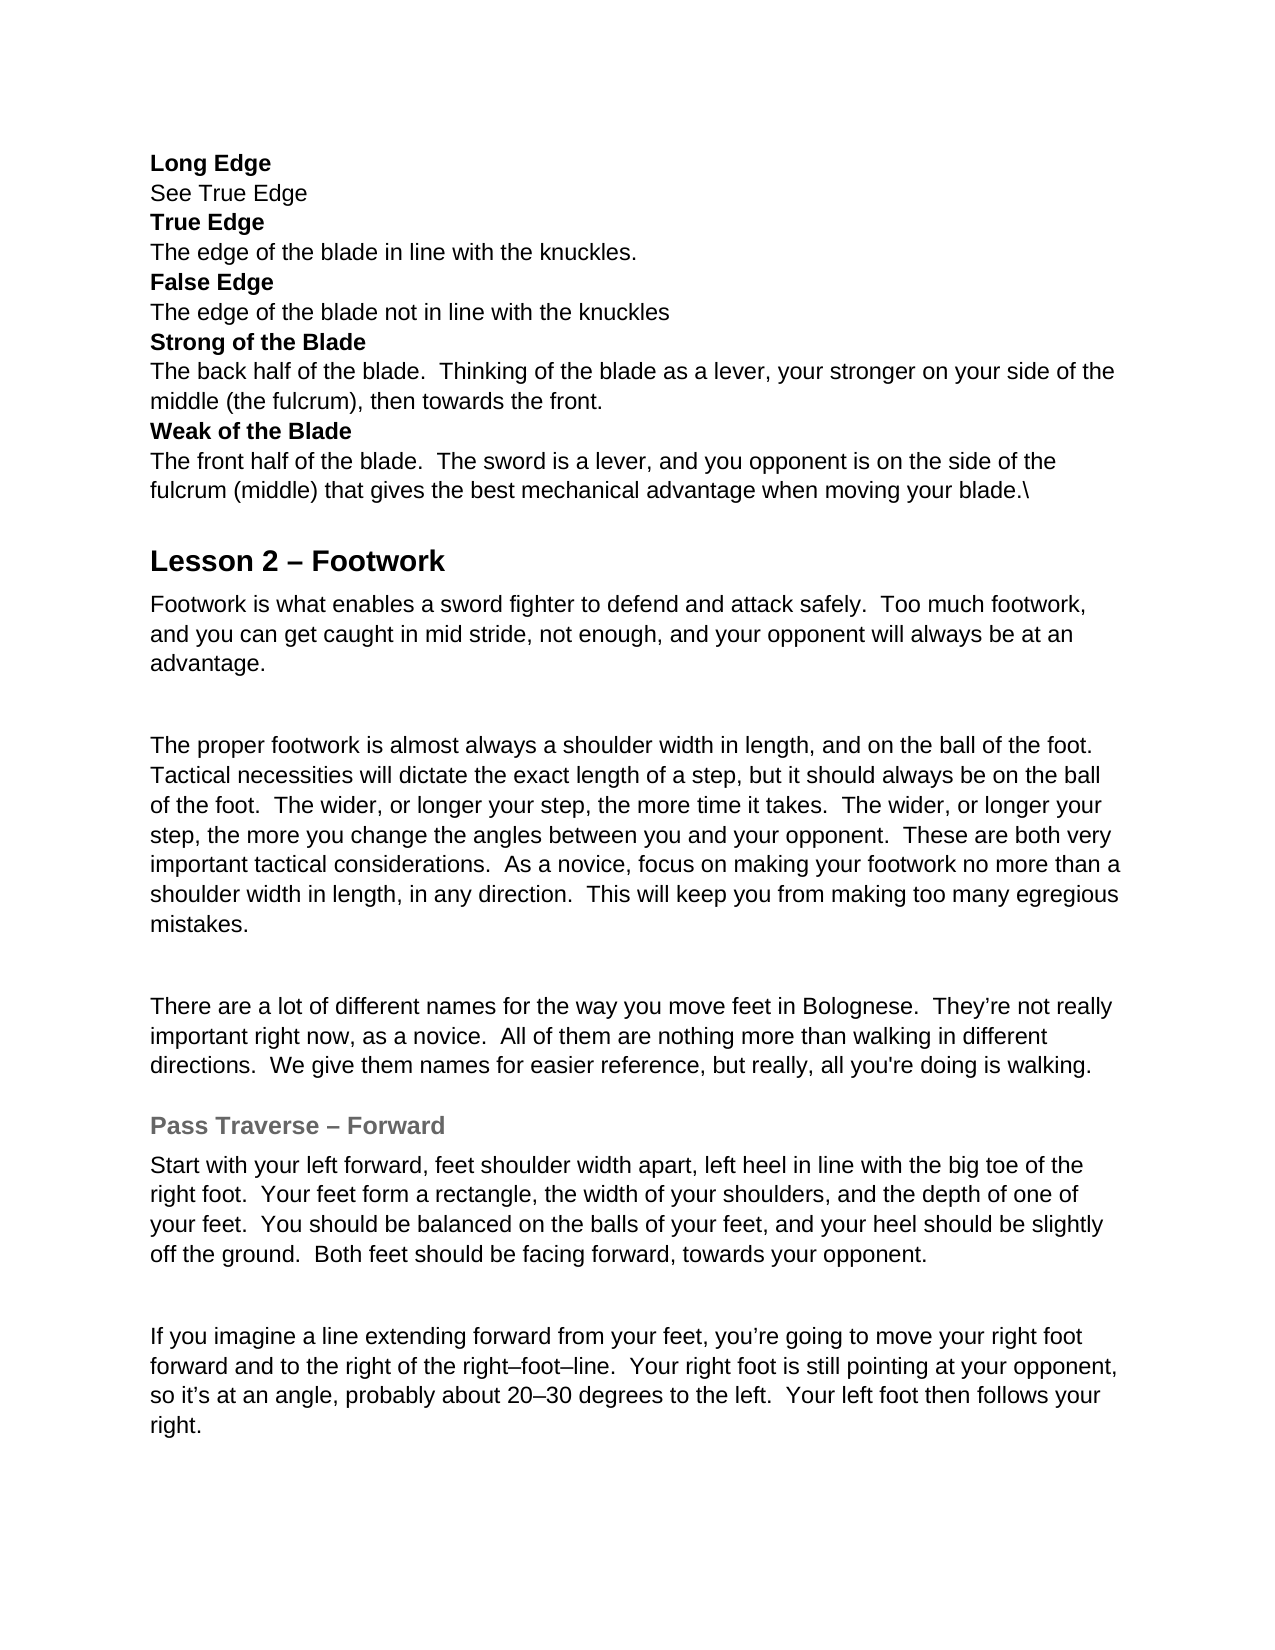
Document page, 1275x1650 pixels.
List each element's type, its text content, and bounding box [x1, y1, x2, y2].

text Footwork is what enables a sword fighter to defend and attack safely. Too much footwork, and you can get caught in mid stride, not enough, and your opponent will always be at an advantage. [150, 591, 1125, 677]
text Strong of the Blade [150, 329, 1125, 355]
text There are a lot of different names for the way you move feet in Bolognese. They’re not really important right now, as a novice. All of them are nothing more than walking in different directions. We give them names for easier reference, but really, all you're doing is walking. [150, 993, 1125, 1079]
text The back half of the blade. Thinking of the blade as a lever, your stronger on your side of the middle (the fulcrum), then towards the front. [150, 358, 1125, 414]
text See True Edge [150, 180, 1125, 206]
text Weak of the Blade [150, 418, 1125, 444]
text Start with your left forward, feet shoulder width apart, left heel in line with the big toe of the right foot. Your feet form a rectangle, the width of your shoulders, and the depth of one of your feet. You should be balanced on the balls of your feet, and your heel should be slightly off the ground. Both feet should be facing forward, towards your opponent. [150, 1152, 1125, 1267]
text The edge of the blade in line with the knuckles. [150, 239, 1125, 266]
text Long Edge [150, 150, 1125, 176]
text The edge of the blade not in line with the knuckles [150, 299, 1125, 325]
text The proper footwork is almost always a shoulder width in length, and on the ball of the foot. Tactical necessities will dictate the exact length of a step, but it should always be on the ball of the foot. The wider, or longer your step, the more time it takes. The wider, or longer your step, the more you change the angles between you and your opponent. These are both very important tactical considerations. As a novice, focus on making your footwork no more than a shoulder width in length, in any direction. This will keep you from making too many egregious mistakes. [150, 732, 1125, 937]
text False Edge [150, 269, 1125, 295]
text True Edge [150, 209, 1125, 236]
subtitle Pass Traverse – Forward [150, 1112, 1125, 1139]
text If you imagine a line extending forward from your feet, you’re going to move your right foot forward and to the right of the right–foot–line. Your right foot is still pointing at your opponent, so it’s at an angle, probably about 20–30 degrees to the left. Your left foot then follows your right. [150, 1323, 1125, 1438]
subtitle Lesson 2 – Footwork [150, 545, 1125, 578]
text The front half of the blade. The sword is a lever, and you opponent is on the side of the fulcrum (middle) that gives the best mechanical advantage when moving your blade.\ [150, 448, 1125, 504]
